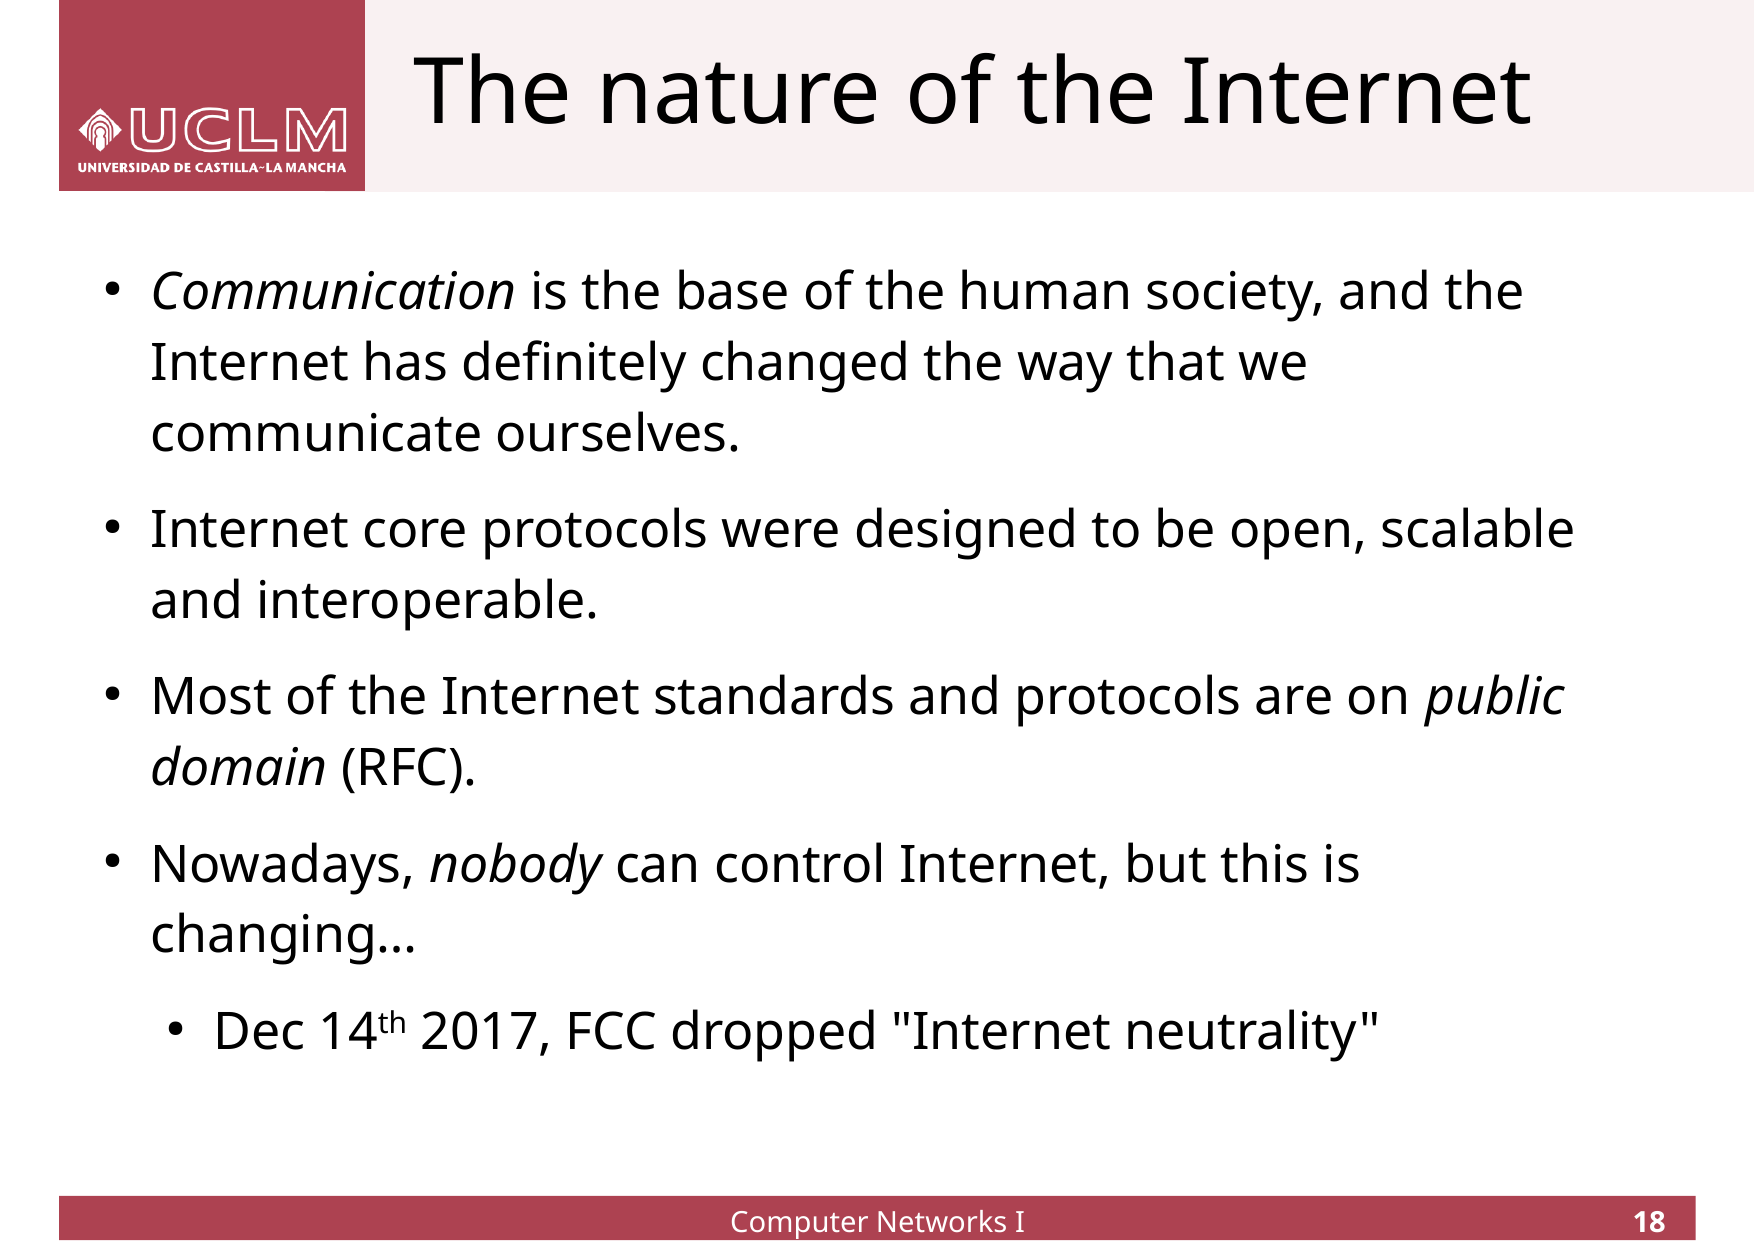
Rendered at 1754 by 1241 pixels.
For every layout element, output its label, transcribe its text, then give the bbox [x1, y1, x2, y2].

list Communication is the base of the human society, and the Internet has definitely changed the way that we communicate ourselves. Internet core protocols were designed to be open, scalable and interoperable. Most of the Internet standards and protocols are on public domain (RFC). Nowadays, nobody can control Internet, but this is changing… Dec 14th 2017, FCC dropped "Internet neutrality" [87, 254, 1632, 1074]
picture [59, 0, 365, 191]
title The nature of the Internet [413, 0, 1667, 198]
